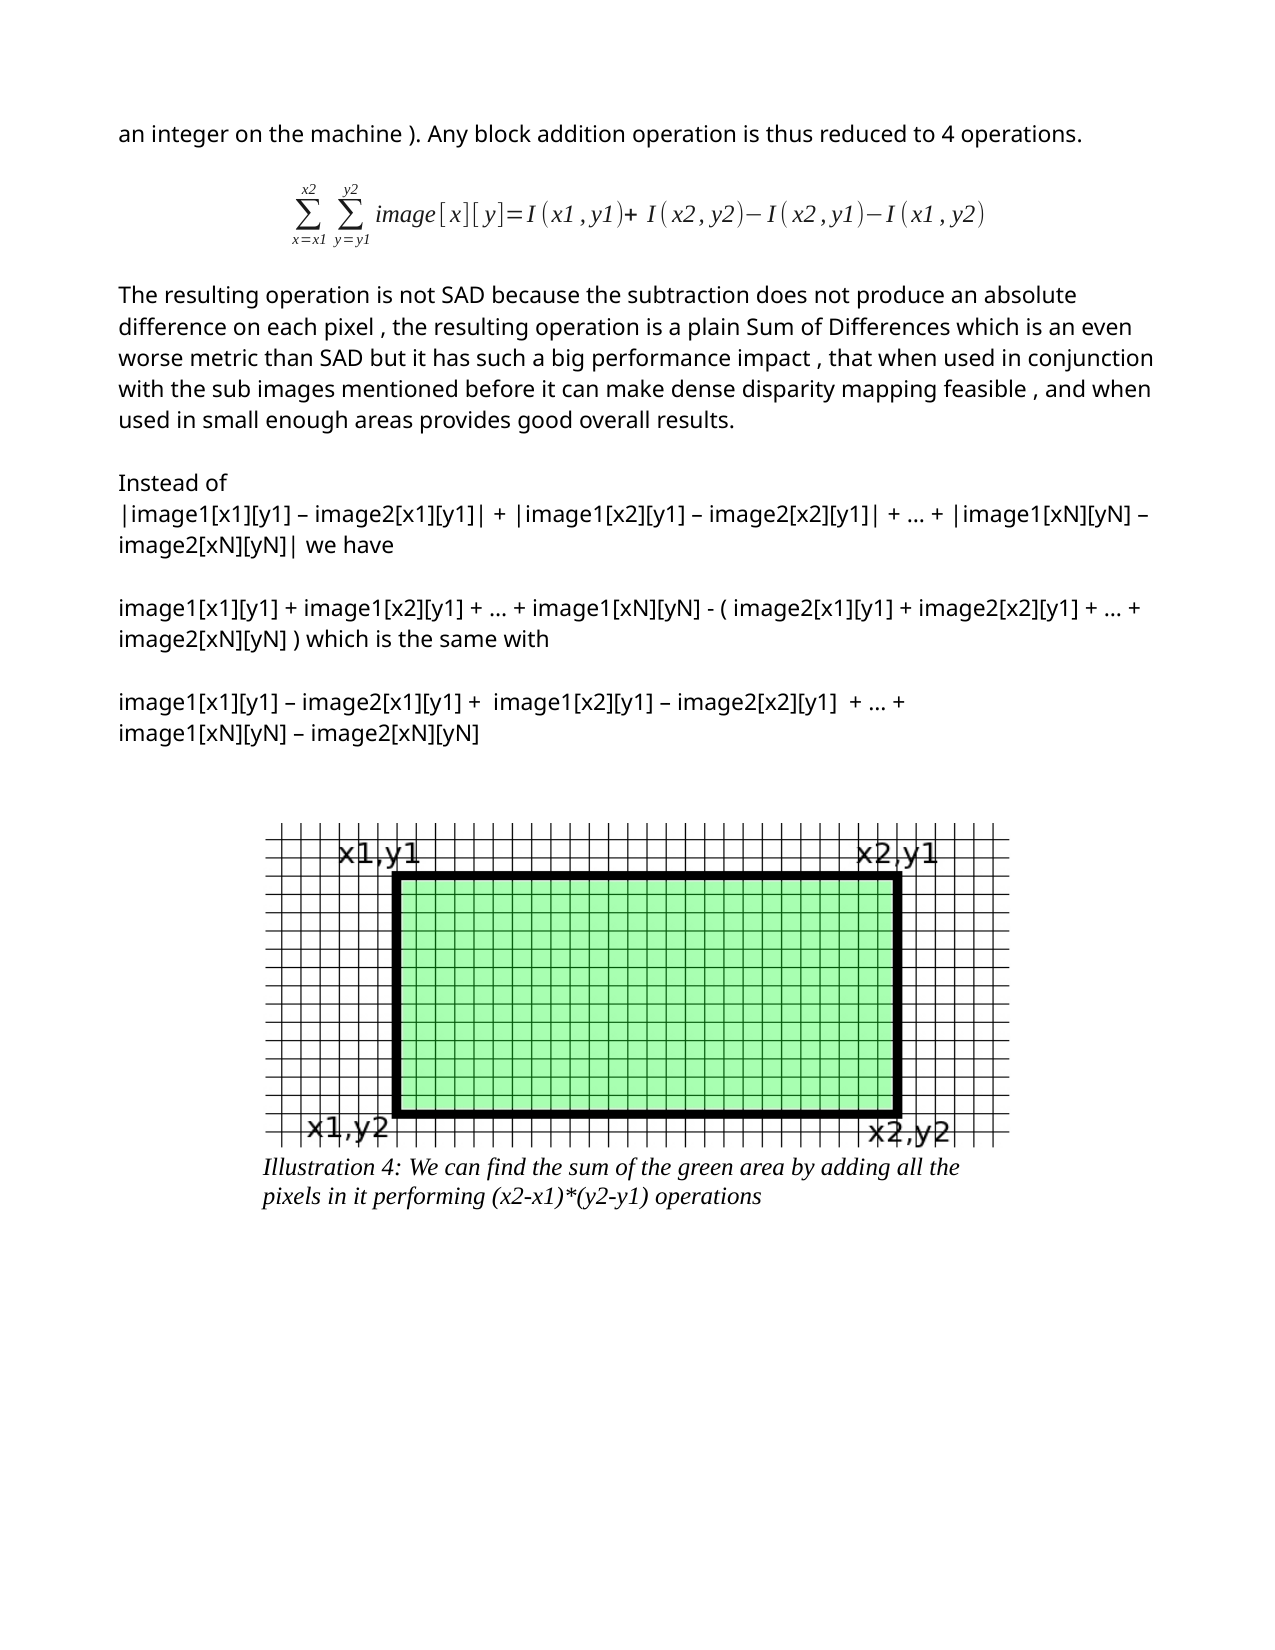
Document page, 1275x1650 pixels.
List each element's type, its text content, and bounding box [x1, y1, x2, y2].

text |image1[x1][y1] – image2[x1][y1]| + |image1[x2][y1] – image2[x2][y1]| + … + |image1[xN][yN] – image2[xN][yN]| we have [118, 498, 1157, 560]
text image1[x1][y1] – image2[x1][y1] + image1[x2][y1] – image2[x2][y1] + … + [118, 685, 1157, 717]
picture [262, 823, 1013, 1152]
text Instead of [118, 467, 1157, 498]
text The resulting operation is not SAD because the subtraction does not produce an absolute difference on each pixel , the resulting operation is a plain Sum of Differences which is an even worse metric than SAD but it has such a big performance impact , that when used in conjunction with the sub images mentioned before it can make dense disparity mapping feasible , and when used in small enough areas provides good overall results. [118, 279, 1157, 435]
text Illustration 4: We can find the sum of the green area by adding all the pixels in it performing (x2-x1)*(y2-y1) operations [263, 1152, 1012, 1209]
text image1[xN][yN] – image2[xN][yN] [118, 717, 1157, 748]
text an integer on the machine ). Any block addition operation is thus reduced to 4 operations. [118, 118, 1157, 149]
text image1[x1][y1] + image1[x2][y1] + … + image1[xN][yN] - ( image2[x1][y1] + image2[x2][y1] + … + image2[xN][yN] ) which is the same with [118, 592, 1157, 654]
